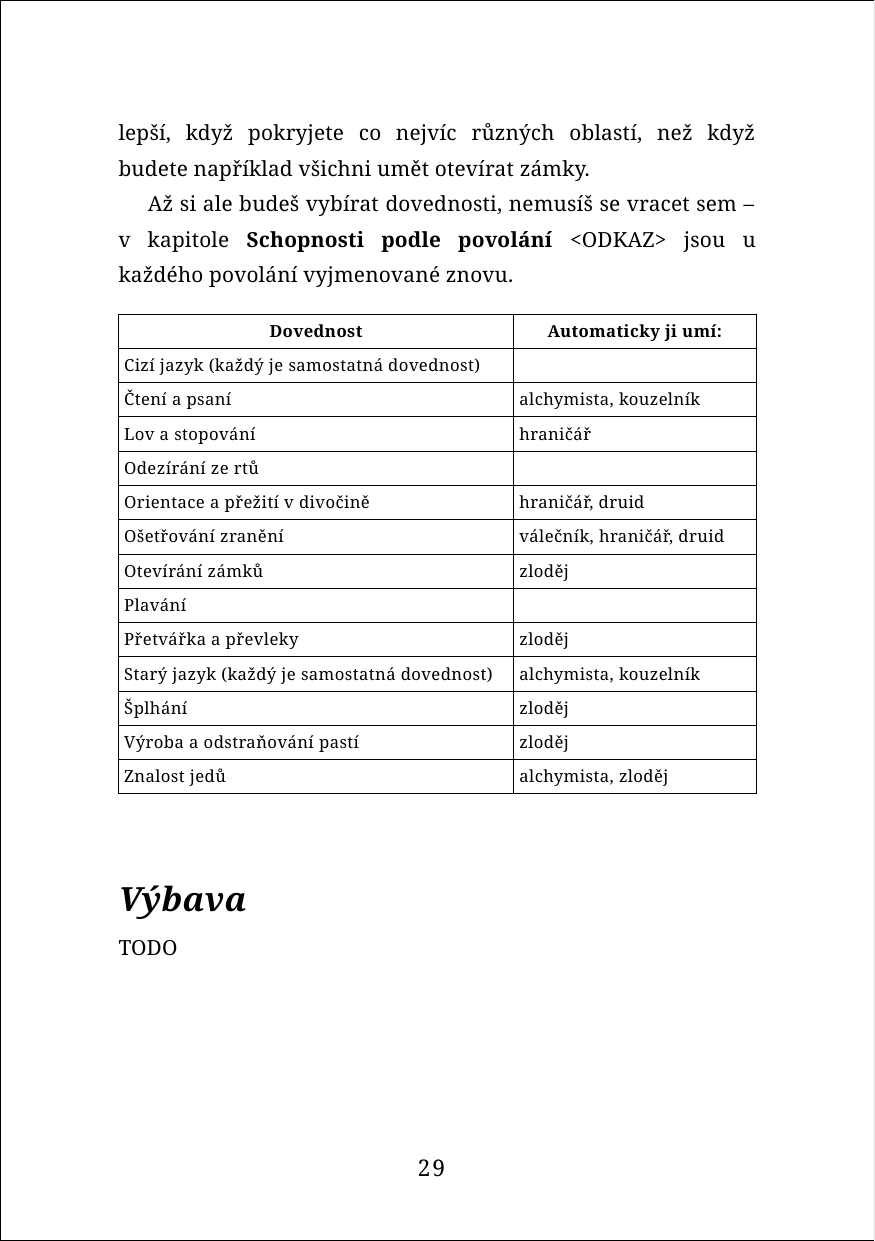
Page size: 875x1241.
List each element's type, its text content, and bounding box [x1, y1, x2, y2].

table_cell hraničář, druid [514, 486, 756, 519]
table_cell Plavání [119, 589, 513, 622]
table_cell alchymista, zloděj [514, 760, 756, 793]
table_cell zloděj [514, 555, 756, 588]
subtitle Výbava [118, 876, 756, 922]
table_cell Orientace a přežití v divočině [119, 486, 513, 519]
table_cell Šplhání [119, 692, 513, 725]
table_cell alchymista, kouzelník [514, 383, 756, 416]
table_cell Přetvářka a převleky [119, 623, 513, 656]
table_cell Čtení a psaní [119, 383, 513, 416]
table_cell Výroba a odstraňování pastí [119, 726, 513, 759]
table_cell [514, 452, 756, 485]
text TODO [118, 933, 756, 962]
text lepší, když pokryjete co nejvíc různých oblastí, než když budete například všichni umět otevírat zámky. Až si ale budeš vybírat dovednosti, nemusíš se vracet sem – v kapitole Schopnosti podle povolání <ODKAZ> jsou u každého povolání vyjmenované znovu. [118, 118, 756, 289]
table_cell zloděj [514, 726, 756, 759]
table_cell Otevírání zámků [119, 555, 513, 588]
table_cell alchymista, kouzelník [514, 657, 756, 691]
table_cell Starý jazyk (každý je samostatná dovednost) [119, 657, 513, 691]
table_header Dovednost [119, 315, 513, 348]
table_cell Cizí jazyk (každý je samostatná dovednost) [119, 349, 513, 382]
table_cell Lov a stopování [119, 417, 513, 451]
table_header Automaticky ji umí: [514, 315, 756, 348]
table_cell [514, 589, 756, 622]
table_cell Ošetřování zranění [119, 520, 513, 553]
table_cell zloděj [514, 623, 756, 656]
table_cell hraničář [514, 417, 756, 451]
table_cell zloděj [514, 692, 756, 725]
table_cell Znalost jedů [119, 760, 513, 793]
table_cell Odezírání ze rtů [119, 452, 513, 485]
table_cell [514, 349, 756, 382]
table_cell válečník, hraničář, druid [514, 520, 756, 553]
